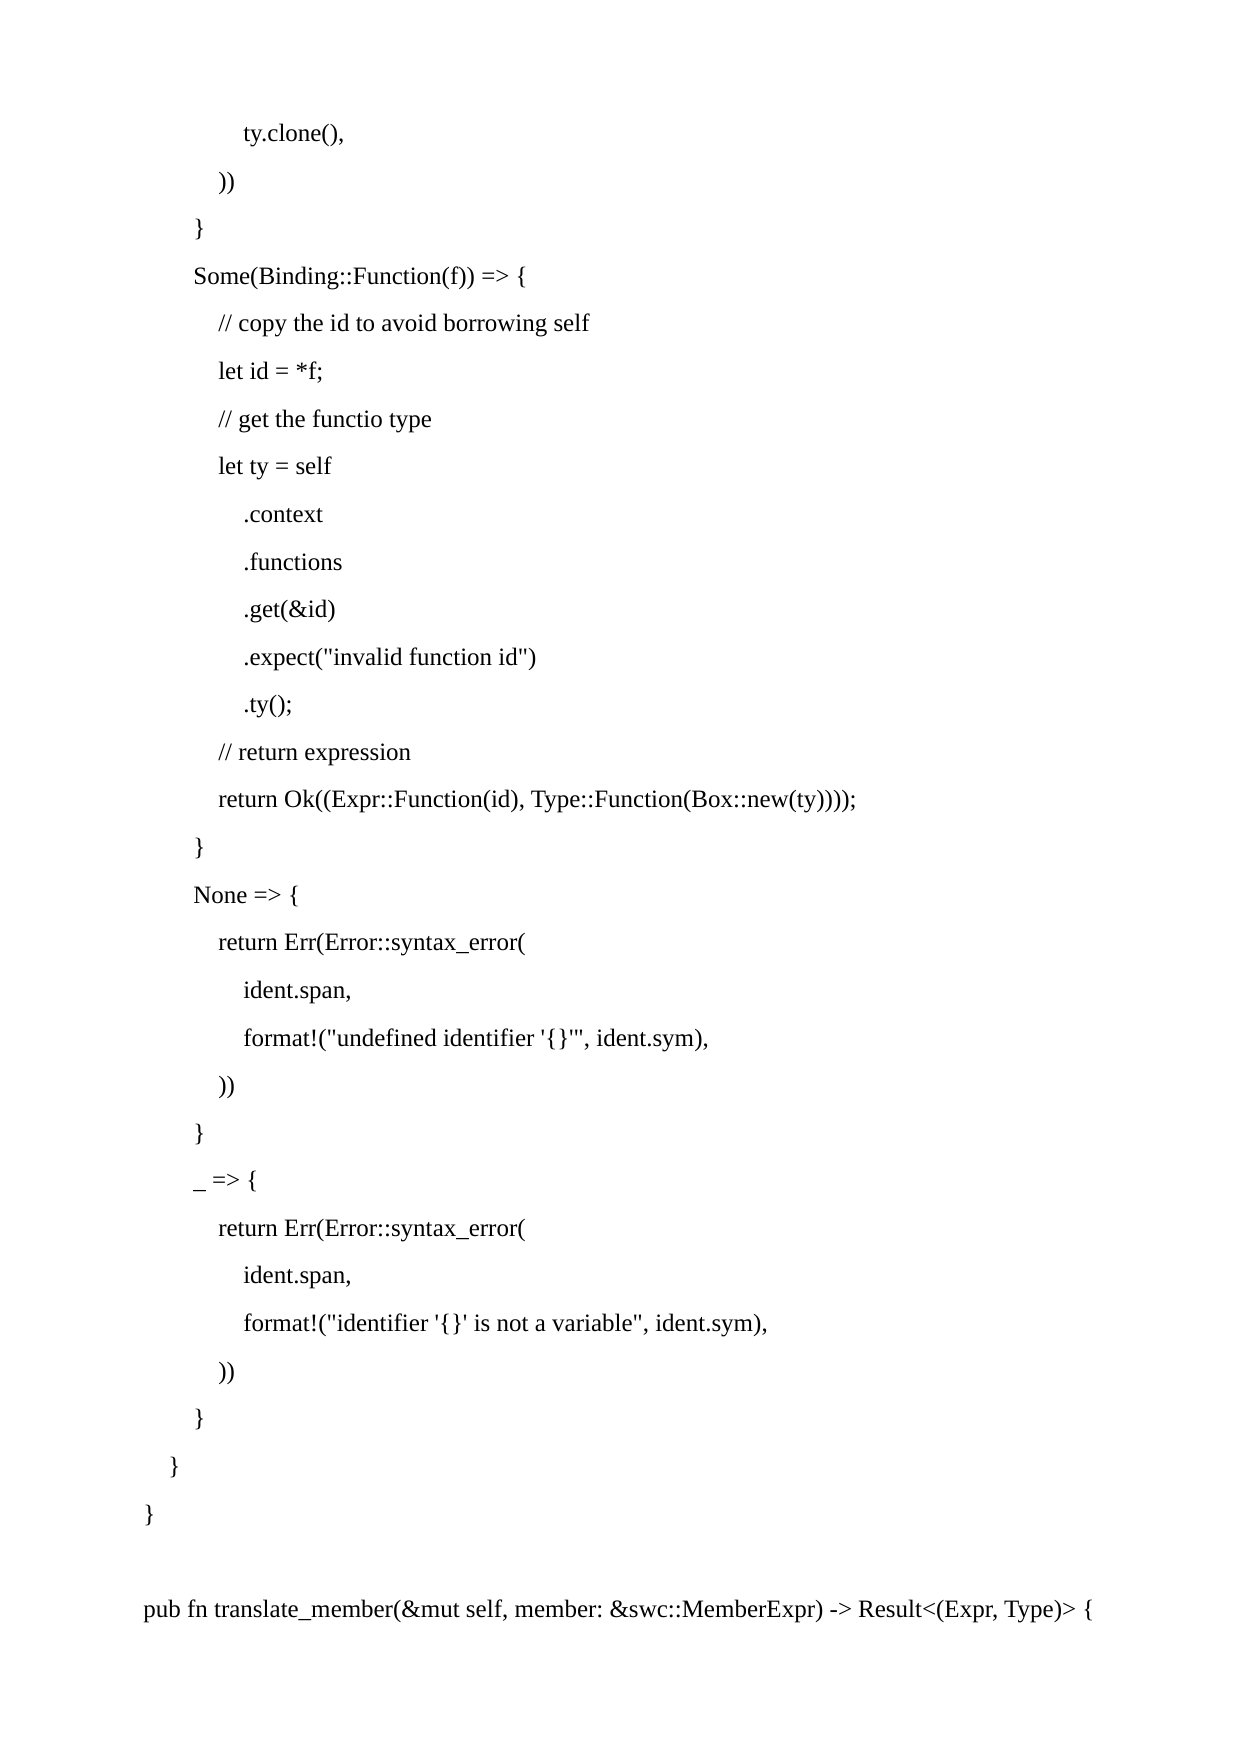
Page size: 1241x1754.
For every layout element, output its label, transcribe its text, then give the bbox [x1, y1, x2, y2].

text return Err(Error::syntax_error( [118, 927, 1122, 956]
text .functions [118, 547, 1122, 575]
text None => { [118, 880, 1122, 908]
text format!("identifier '{}' is not a variable", ident.sym), [118, 1308, 1122, 1337]
text return Ok((Expr::Function(id), Type::Function(Box::new(ty)))); [118, 784, 1122, 813]
text } [118, 1499, 1122, 1527]
text _ => { [118, 1165, 1122, 1194]
text } [118, 213, 1122, 242]
text )) [118, 1356, 1122, 1384]
text } [118, 1118, 1122, 1147]
text Some(Binding::Function(f)) => { [118, 261, 1122, 290]
text )) [118, 166, 1122, 194]
text let ty = self [118, 451, 1122, 480]
text )) [118, 1070, 1122, 1099]
text .get(&id) [118, 594, 1122, 623]
text } [118, 1451, 1122, 1480]
text .ty(); [118, 689, 1122, 718]
text format!("undefined identifier '{}'", ident.sym), [118, 1023, 1122, 1051]
text .context [118, 499, 1122, 528]
text // return expression [118, 737, 1122, 766]
text .expect("invalid function id") [118, 642, 1122, 671]
text } [118, 1403, 1122, 1432]
text ident.span, [118, 1261, 1122, 1289]
text ty.clone(), [118, 118, 1122, 147]
text let id = *f; [118, 356, 1122, 385]
text // get the functio type [118, 404, 1122, 432]
text ident.span, [118, 975, 1122, 1004]
text } [118, 832, 1122, 861]
text // copy the id to avoid borrowing self [118, 308, 1122, 337]
text pub fn translate_member(&mut self, member: &swc::MemberExpr) -> Result<(Expr, Type)> { [118, 1594, 1122, 1623]
text return Err(Error::syntax_error( [118, 1213, 1122, 1242]
